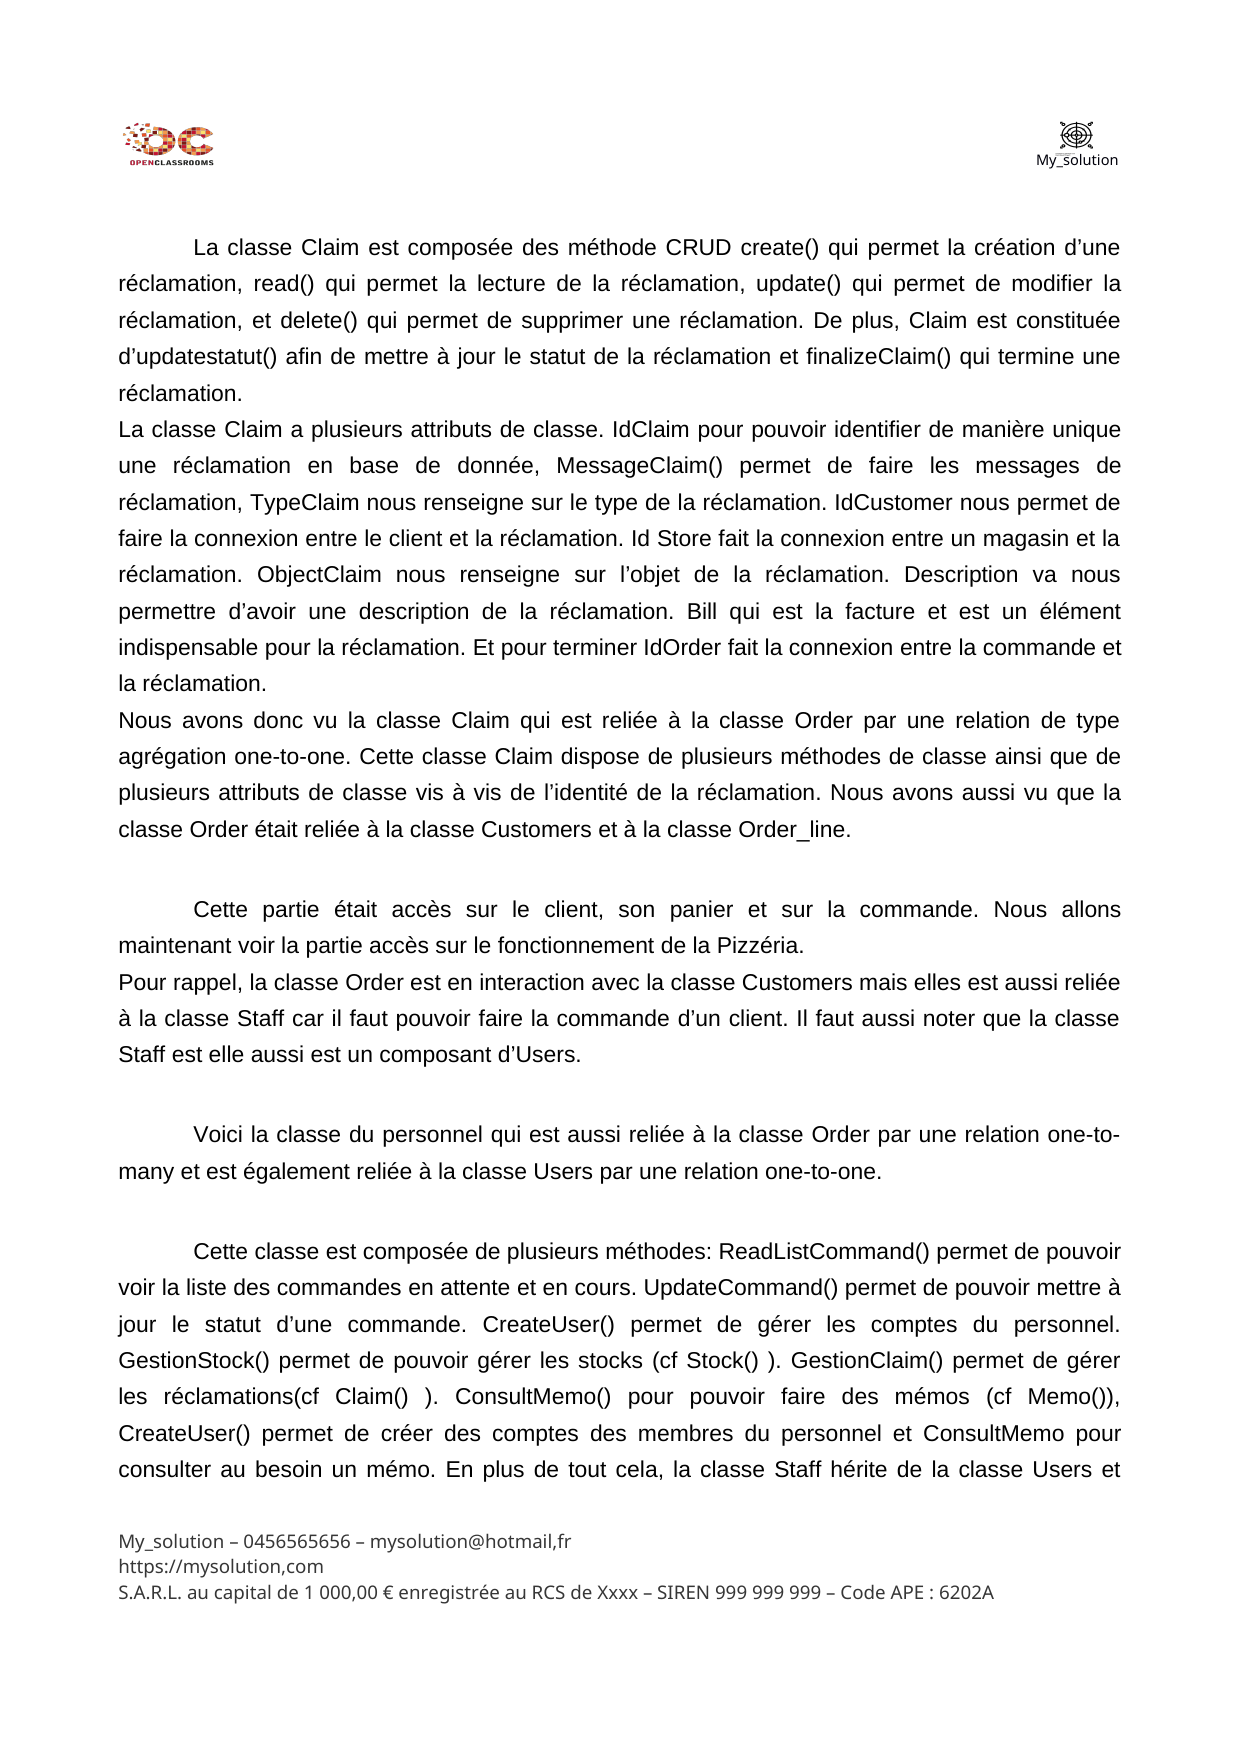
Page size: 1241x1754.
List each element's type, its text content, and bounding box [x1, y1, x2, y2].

picture [1052, 118, 1101, 158]
text Nous avons donc vu la classe Claim qui est reliée à la classe Order par une relation de type agrégation one-to-one. Cette classe Claim dispose de plusieurs méthodes de classe ainsi que de plusieurs attributs de classe vis à vis de l’identité de la réclamation. Nous avons aussi vu que la classe Order était reliée à la classe Customers et à la classe Order_line. [118, 707, 1122, 842]
text Cette partie était accès sur le client, son panier et sur la commande. Nous allons maintenant voir la partie accès sur le fonctionnement de la Pizzéria. [118, 896, 1122, 958]
text La classe Claim est composée des méthode CRUD create() qui permet la création d’une réclamation, read() qui permet la lecture de la réclamation, update() qui permet de modifier la réclamation, et delete() qui permet de supprimer une réclamation. De plus, Claim est constituée d’updatestatut() afin de mettre à jour le statut de la réclamation et finalizeClaim() qui termine une réclamation. [118, 234, 1122, 406]
text Voici la classe du personnel qui est aussi reliée à la classe Order par une relation one-to-many et est également reliée à la classe Users par une relation one-to-one. [118, 1121, 1122, 1184]
text Pour rappel, la classe Order est en interaction avec la classe Customers mais elles est aussi reliée à la classe Staff car il faut pouvoir faire la commande d’un client. Il faut aussi noter que la classe Staff est elle aussi est un composant d’Users. [118, 968, 1122, 1068]
text Cette classe est composée de plusieurs méthodes: ReadListCommand() permet de pouvoir voir la liste des commandes en attente et en cours. UpdateCommand() permet de pouvoir mettre à jour le statut d’une commande. CreateUser() permet de gérer les comptes du personnel. GestionStock() permet de pouvoir gérer les stocks (cf Stock() ). GestionClaim() permet de gérer les réclamations(cf Claim() ). ConsultMemo() pour pouvoir faire des mémos (cf Memo()), CreateUser() permet de créer des comptes des membres du personnel et ConsultMemo pour consulter au besoin un mémo. En plus de tout cela, la classe Staff hérite de la classe Users et [118, 1238, 1122, 1482]
picture [119, 118, 217, 170]
text La classe Claim a plusieurs attributs de classe. IdClaim pour pouvoir identifier de manière unique une réclamation en base de donnée, MessageClaim() permet de faire les messages de réclamation, TypeClaim nous renseigne sur le type de la réclamation. IdCustomer nous permet de faire la connexion entre le client et la réclamation. Id Store fait la connexion entre un magasin et la réclamation. ObjectClaim nous renseigne sur l’objet de la réclamation. Description va nous permettre d’avoir une description de la réclamation. Bill qui est la facture et est un élément indispensable pour la réclamation. Et pour terminer IdOrder fait la connexion entre la commande et la réclamation. [118, 416, 1122, 697]
